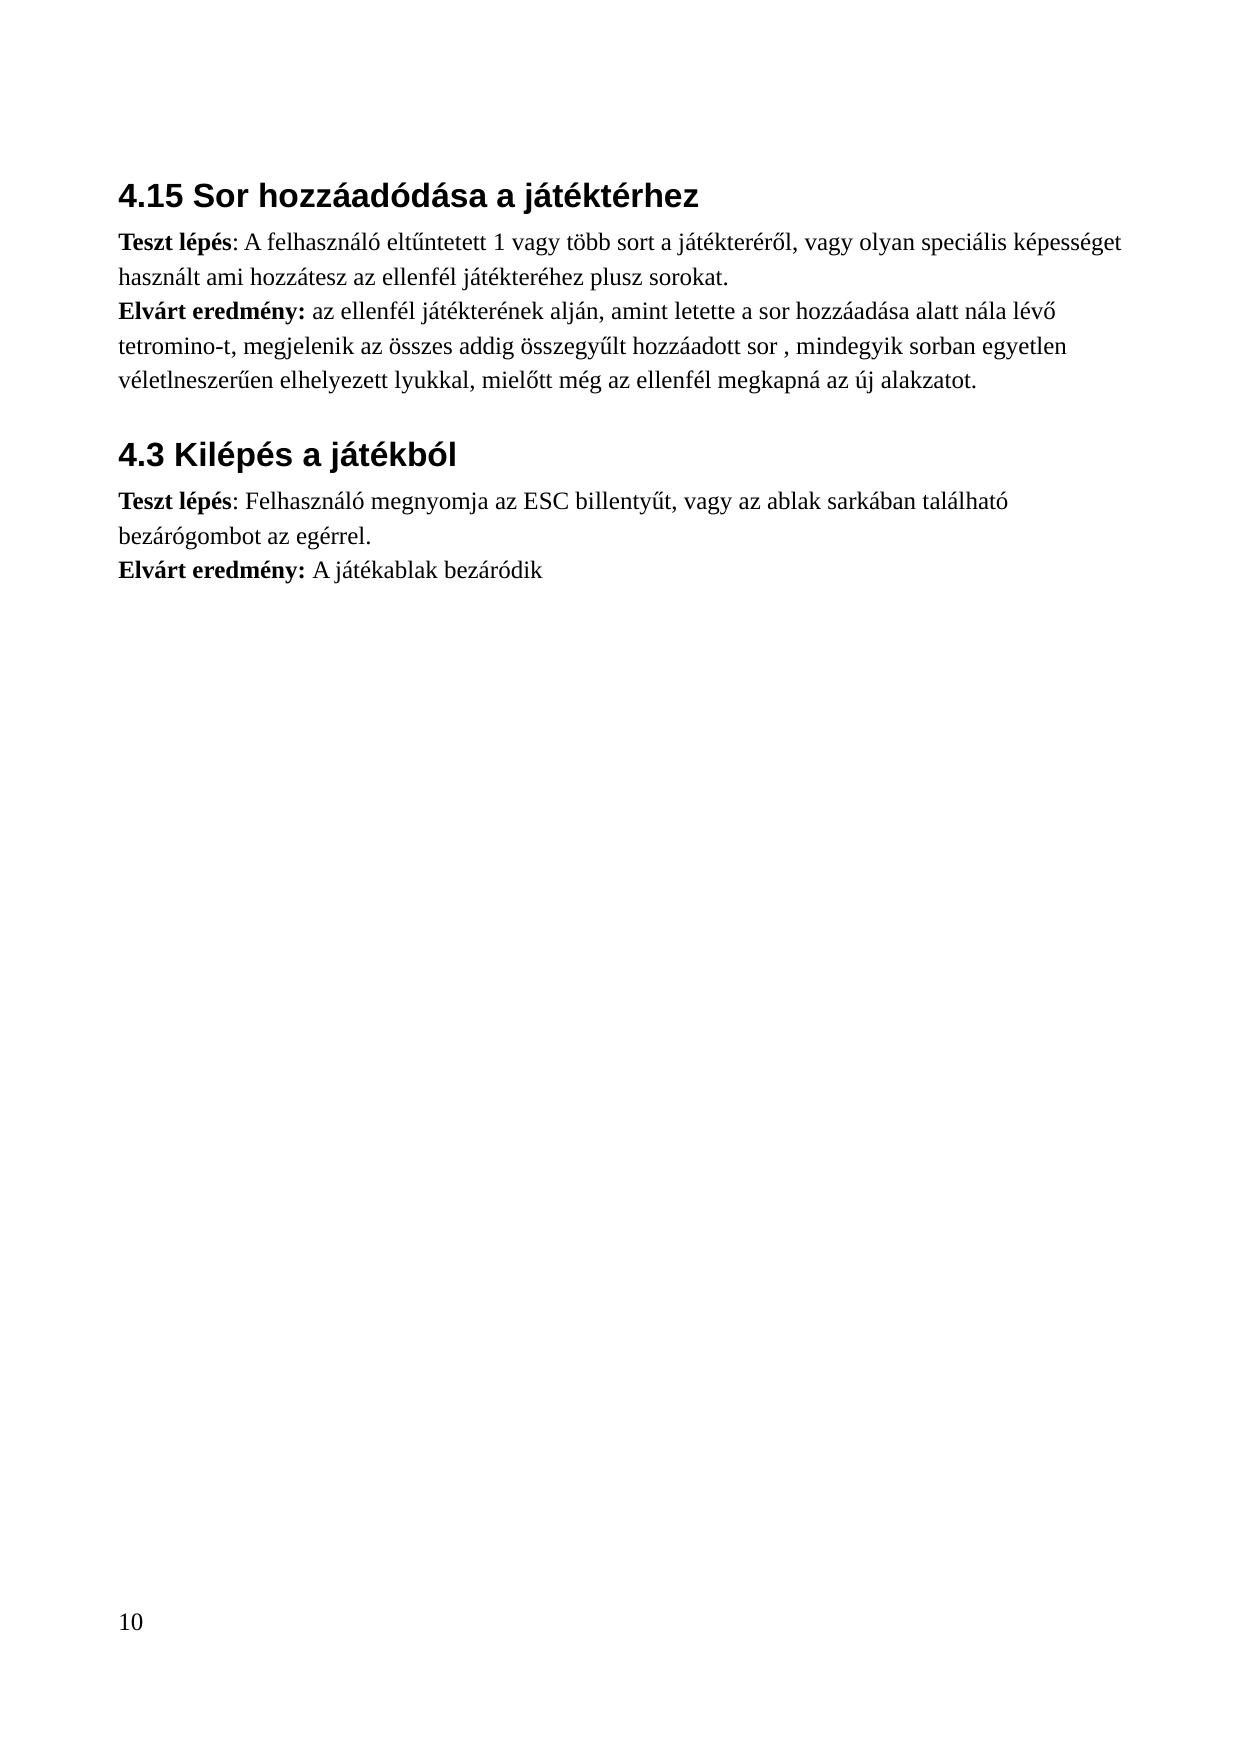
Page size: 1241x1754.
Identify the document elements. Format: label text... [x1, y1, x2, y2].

subtitle 4.15 Sor hozzáadódása a játéktérhez [118, 176, 1122, 215]
text Teszt lépés: Felhasználó megnyomja az ESC billentyűt, vagy az ablak sarkában található bezárógombot az egérrel. [118, 486, 1122, 550]
text Teszt lépés: A felhasználó eltűntetett 1 vagy több sort a játékteréről, vagy olyan speciális képességet használt ami hozzátesz az ellenfél játékteréhez plusz sorokat. [118, 227, 1122, 291]
text Elvárt eredmény: A játékablak bezáródik [118, 555, 1122, 584]
subtitle 4.3 Kilépés a játékból [118, 435, 1122, 474]
text Elvárt eredmény: az ellenfél játékterének alján, amint letette a sor hozzáadása alatt nála lévő tetromino-t, megjelenik az összes addig összegyűlt hozzáadott sor , mindegyik sorban egyetlen véletlneszerűen elhelyezett lyukkal, mielőtt még az ellenfél megkapná az új alakzatot. [118, 296, 1122, 394]
